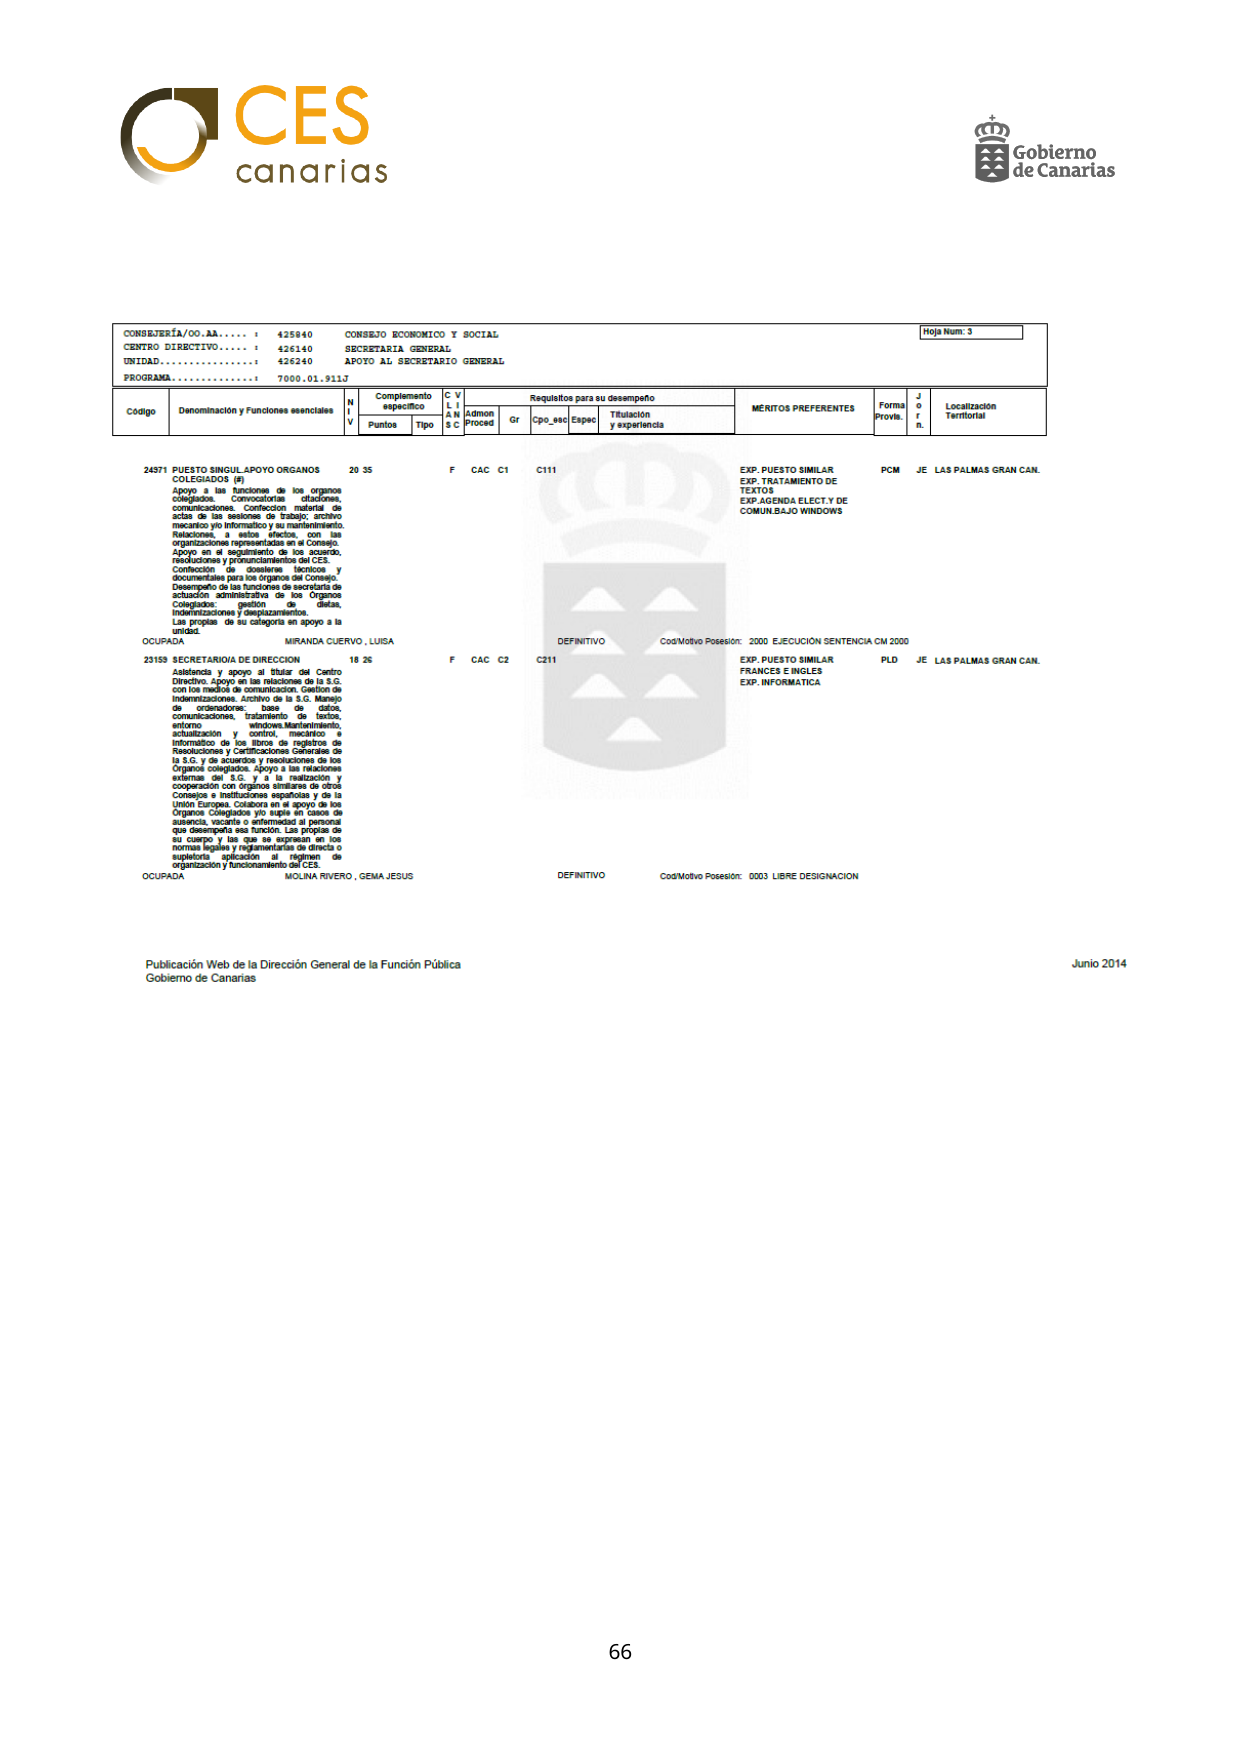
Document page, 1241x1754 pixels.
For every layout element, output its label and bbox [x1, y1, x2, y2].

picture [120, 85, 387, 186]
picture [103, 316, 1137, 989]
picture [969, 109, 1117, 186]
